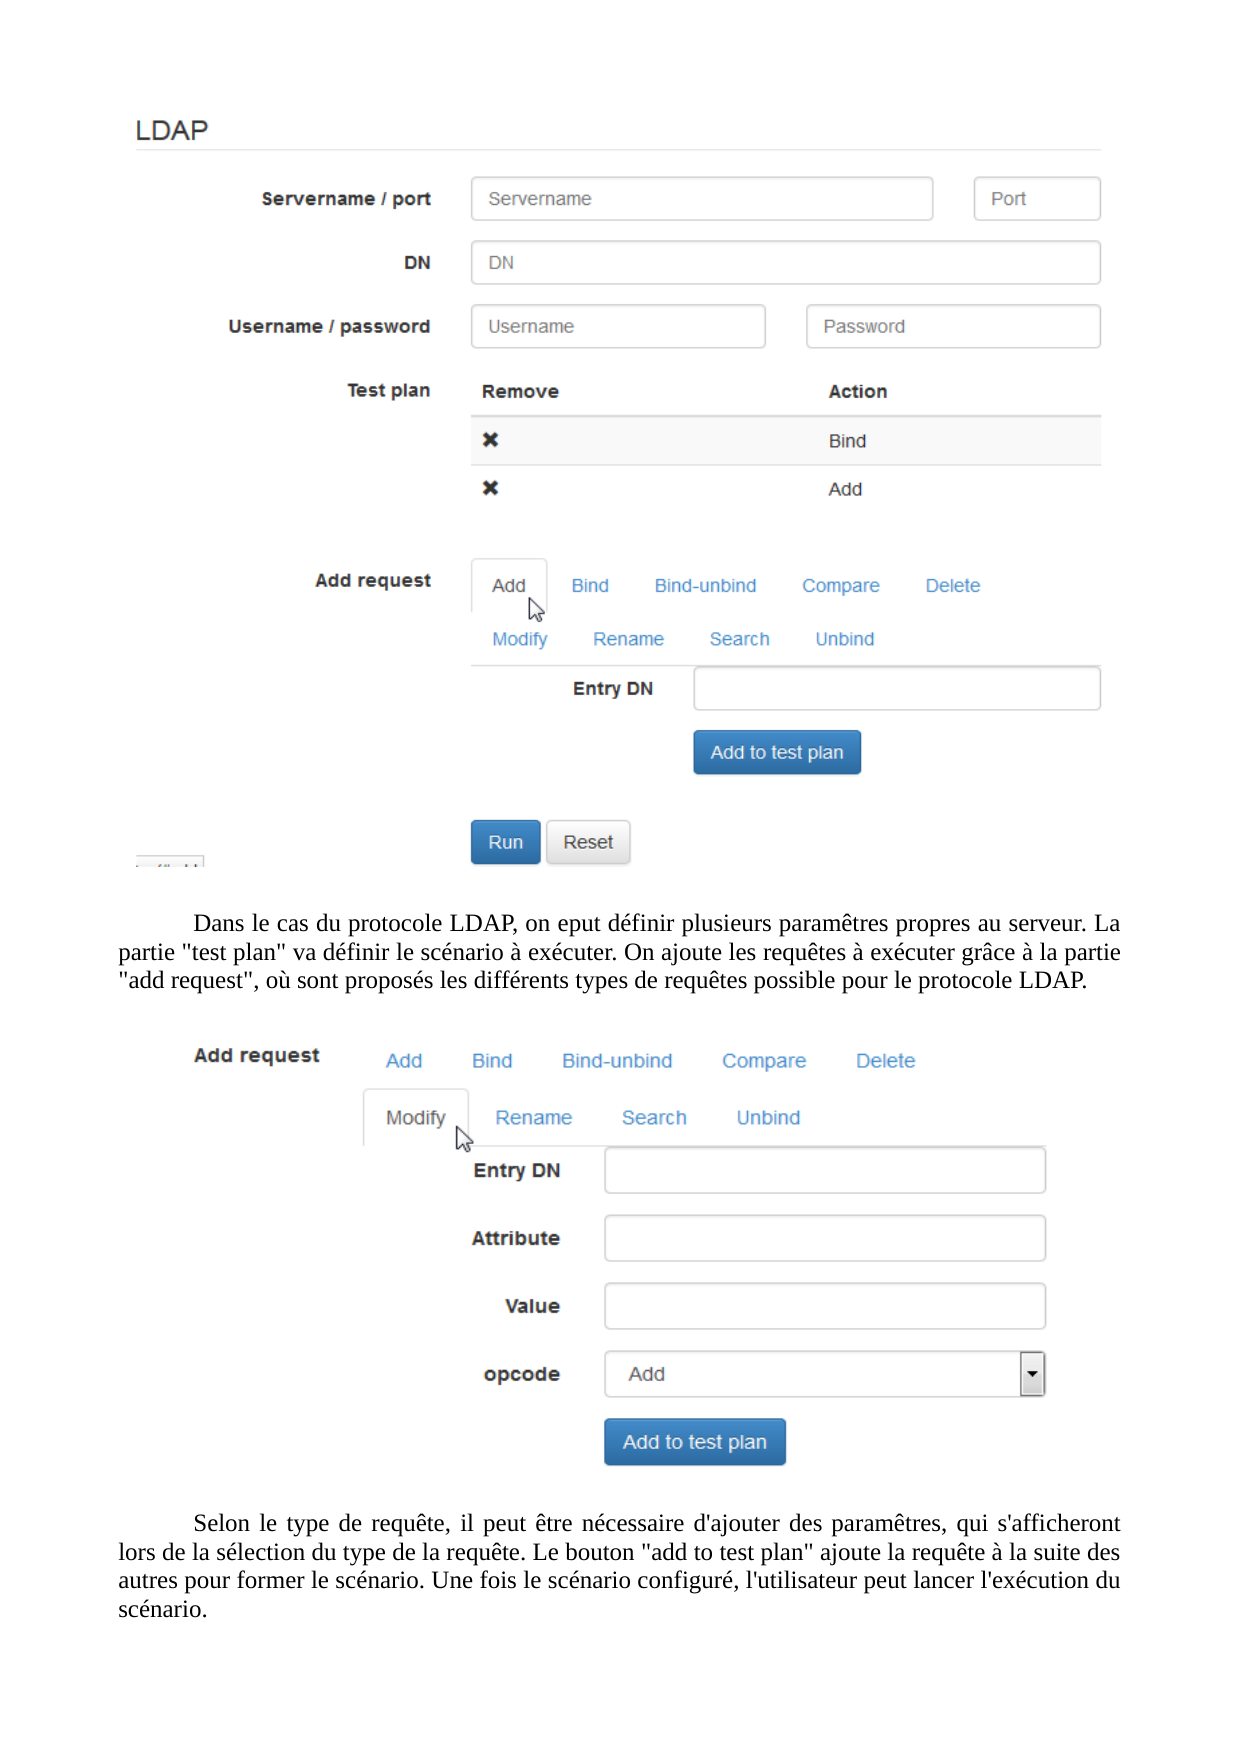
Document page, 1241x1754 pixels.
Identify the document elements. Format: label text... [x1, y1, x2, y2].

text Selon le type de requête, il peut être nécessaire d'ajouter des paramêtres, qui s'afficheront lors de la sélection du type de la requête. Le bouton "add to test plan" ajoute la requête à la suite des autres pour former le scénario. Une fois le scénario configuré, l'utilisateur peut lancer l'exécution du scénario. [118, 1508, 1122, 1623]
text Dans le cas du protocole LDAP, on eput définir plusieurs paramêtres propres au serveur. La partie "test plan" va définir le scénario à exécuter. On ajoute les requêtes à exécuter grâce à la partie "add request", où sont proposés les différents types de requêtes possible pour le protocole LDAP. [118, 908, 1122, 994]
picture [193, 1047, 1048, 1467]
picture [136, 118, 1104, 867]
